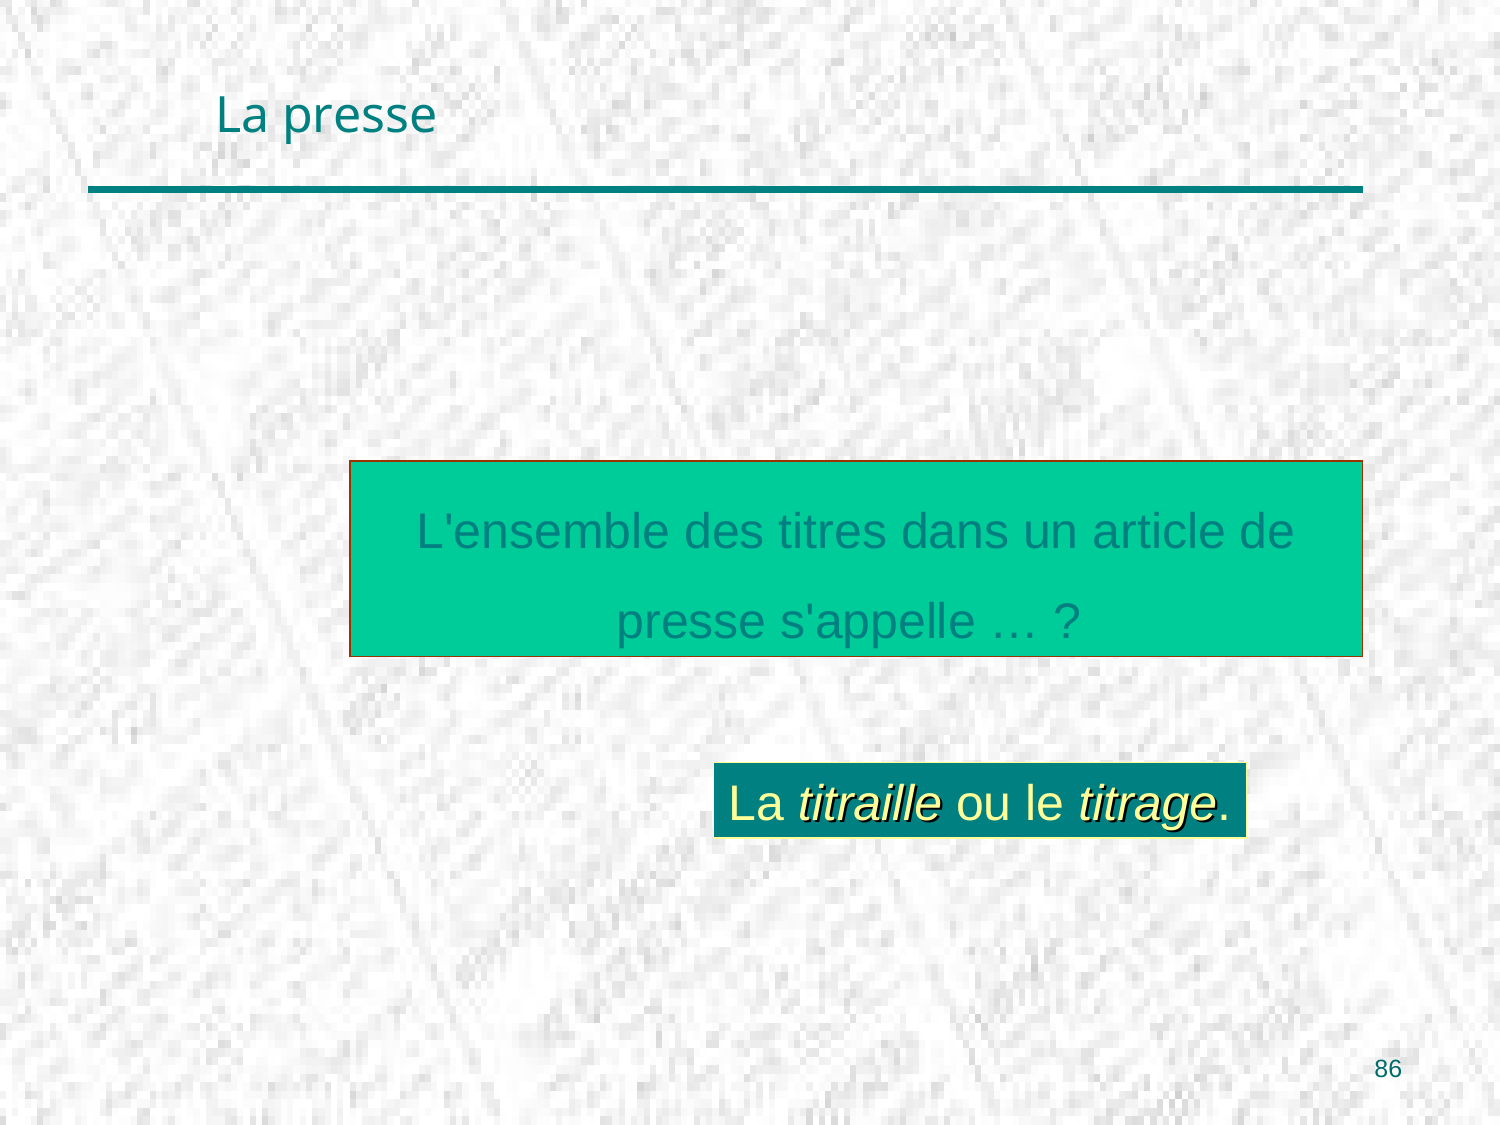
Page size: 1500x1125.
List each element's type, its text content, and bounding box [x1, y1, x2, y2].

picture [0, 0, 1500, 1125]
text_box La titraille ou le titrage. [713, 762, 1247, 838]
text_box La presse [200, 74, 454, 151]
text_box L'ensemble des titres dans un article de presse s'appelle … ? [349, 460, 1363, 657]
